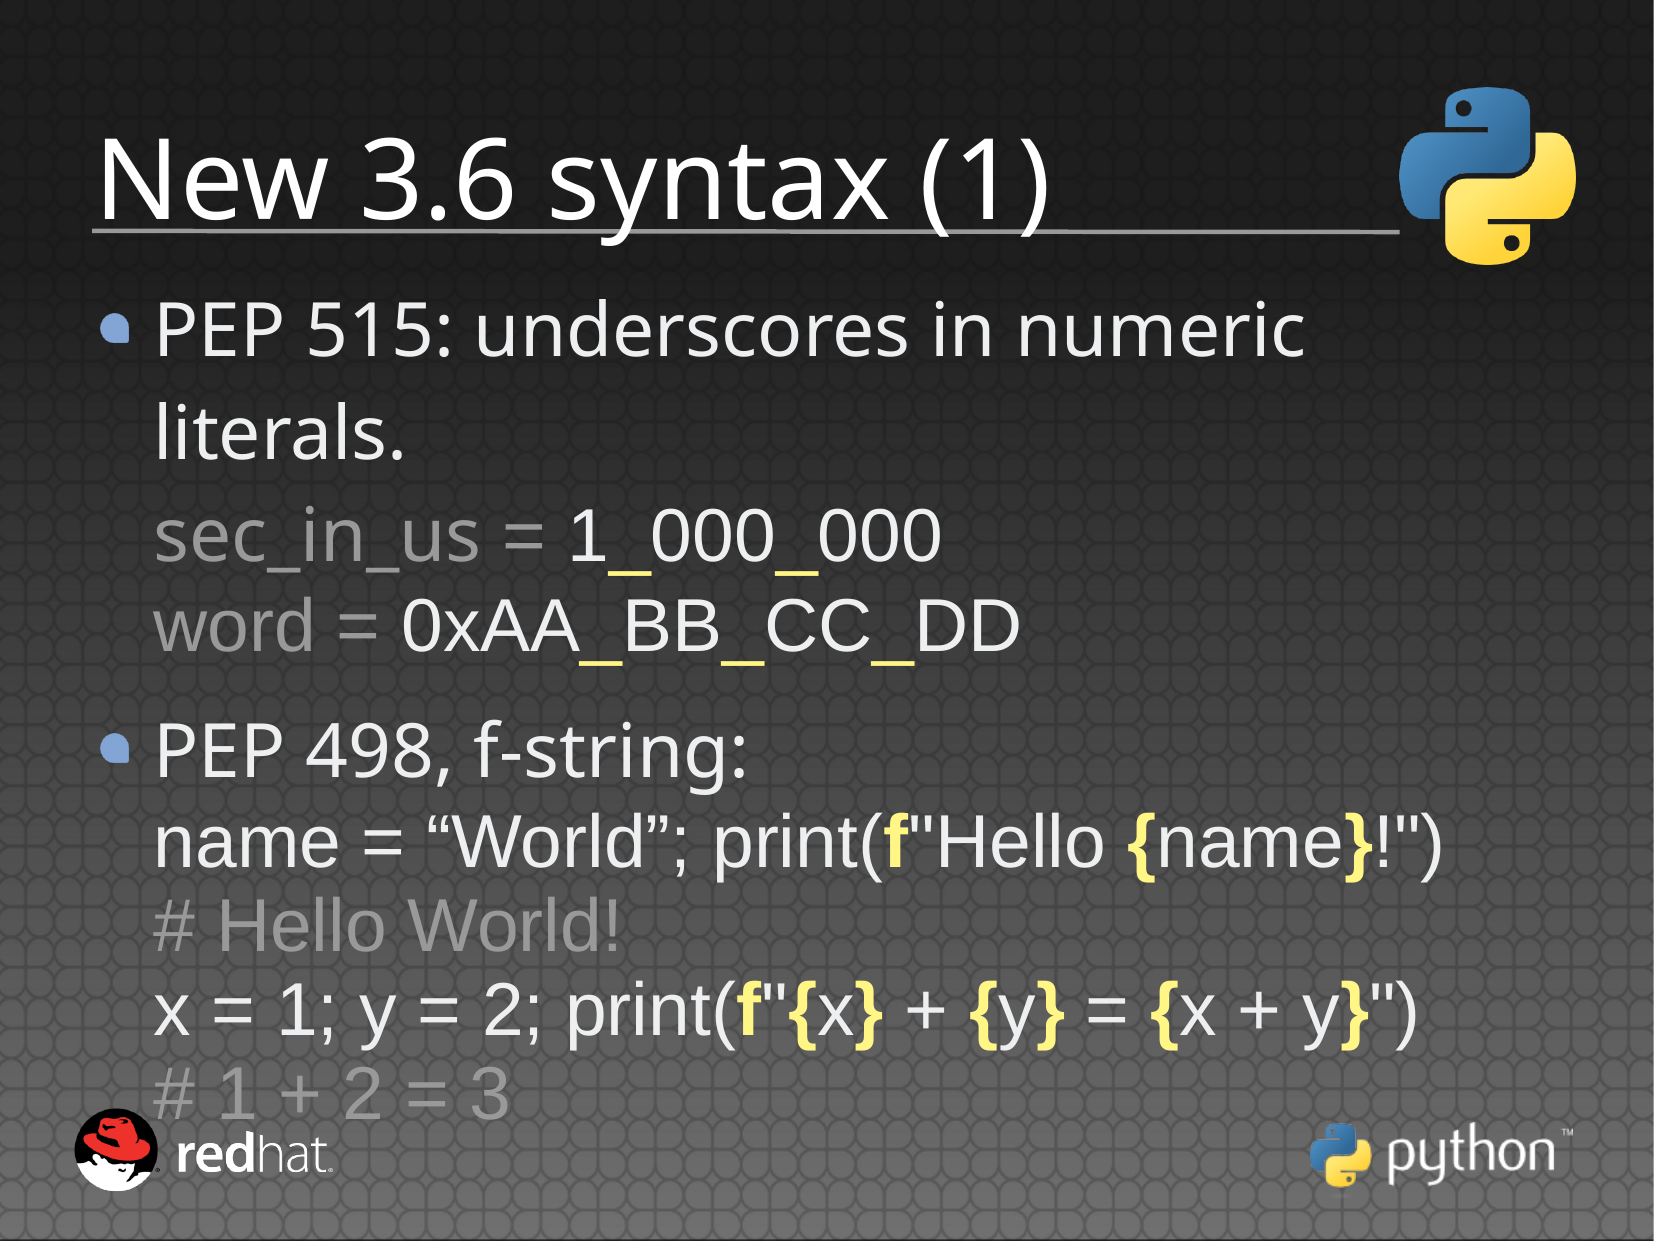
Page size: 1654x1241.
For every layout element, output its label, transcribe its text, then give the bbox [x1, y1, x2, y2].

title New 3.6 syntax (1) [94, 100, 1426, 251]
list PEP 515: underscores in numeric literals. sec_in_us = 1_000_000 word = 0xAA_BB_CC_DD PEP 498, f-string: name = “World”; print(f"Hello {name}!") # Hello World! x = 1; y = 2; print(f"{x} + {y} = {x + y}") # 1 + 2 = 3 [82, 276, 1571, 1063]
picture [0, 0, 1654, 1241]
